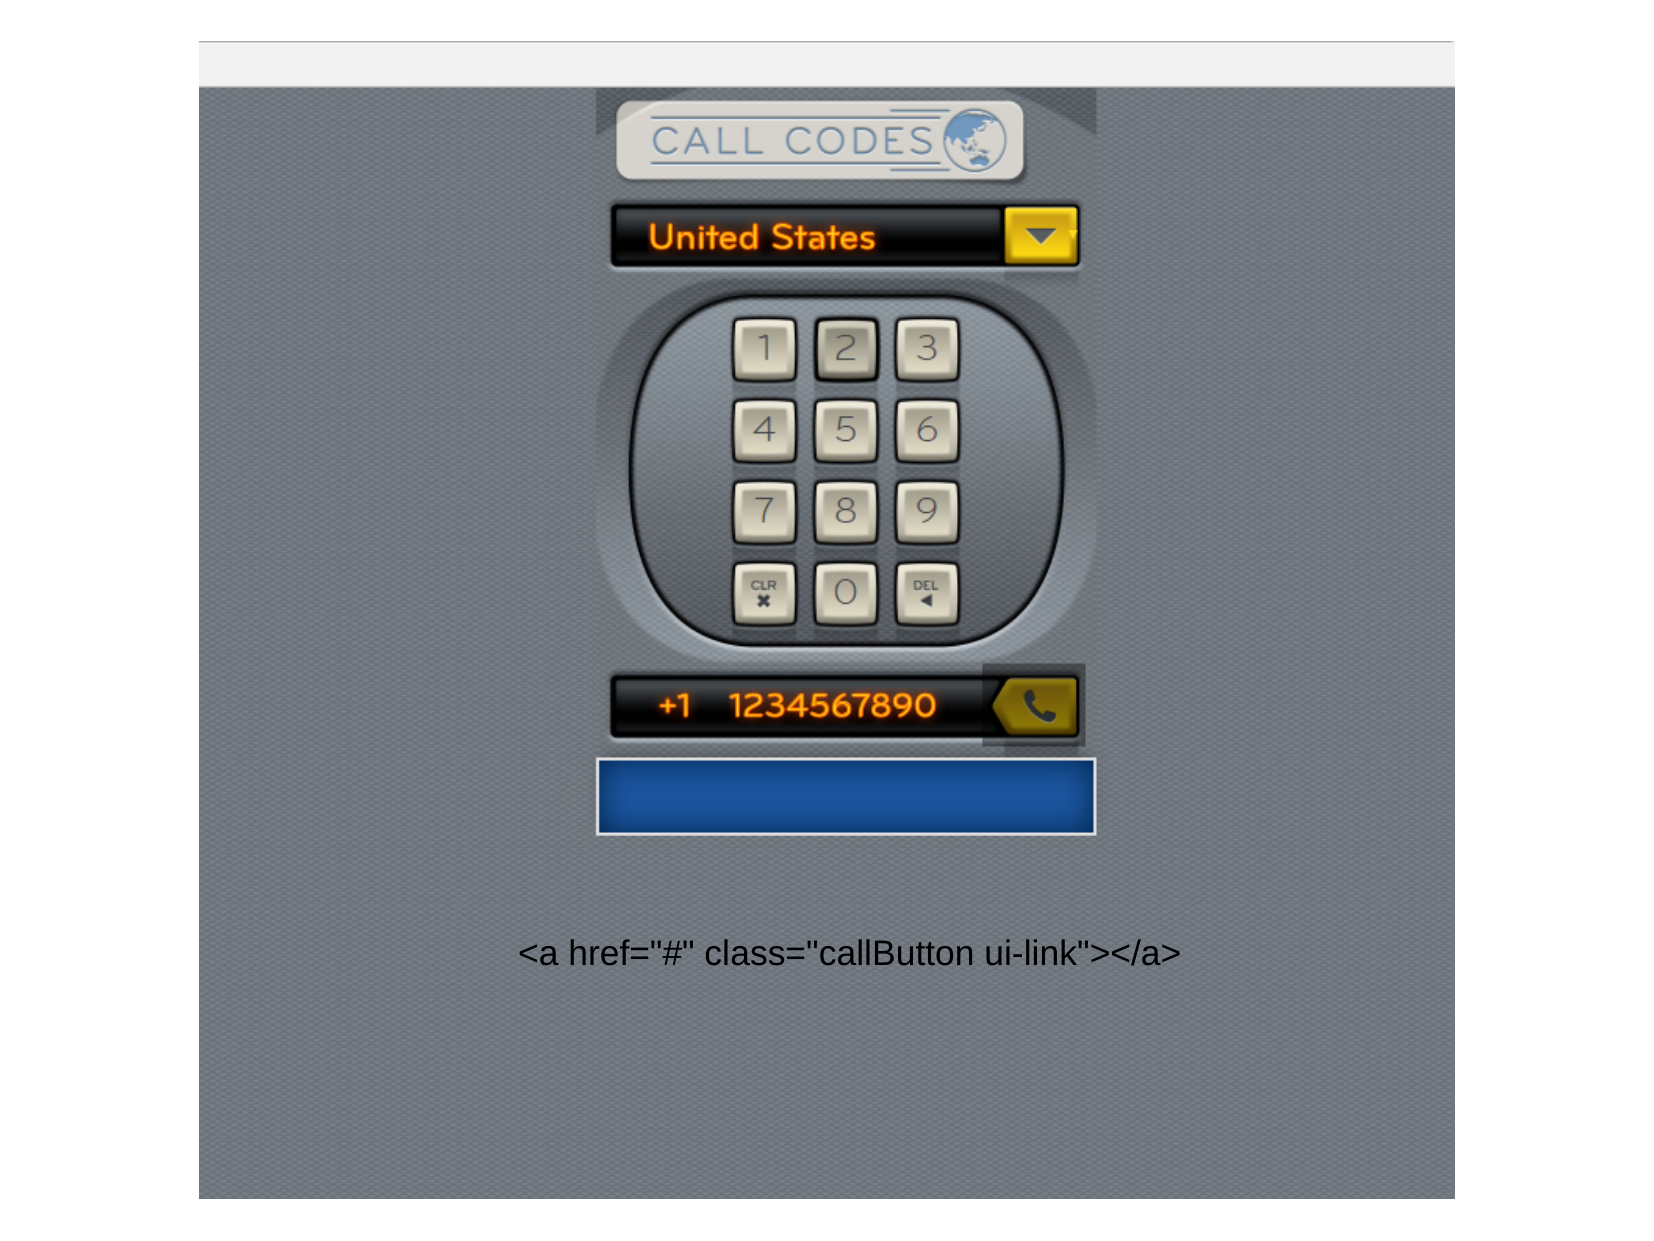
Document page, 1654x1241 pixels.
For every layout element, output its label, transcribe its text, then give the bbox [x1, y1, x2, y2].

picture [199, 41, 1455, 1199]
text_box <a href="#" class="callButton ui-link"></a> [322, 922, 1378, 981]
